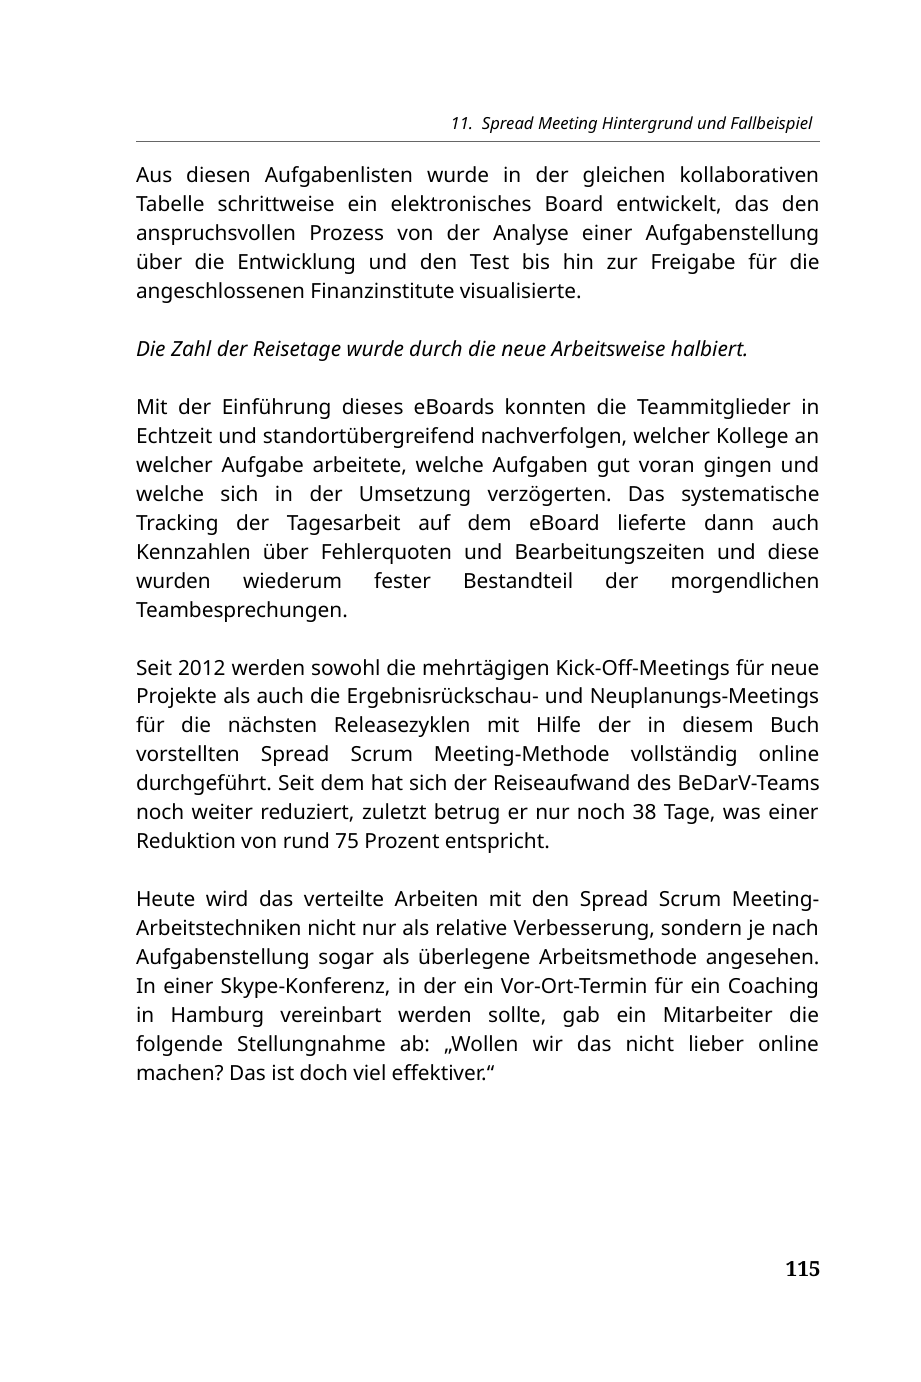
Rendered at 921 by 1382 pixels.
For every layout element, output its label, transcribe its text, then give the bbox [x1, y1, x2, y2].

text Mit der Einführung dieses eBoards konnten die Teammitglieder in Echtzeit und standortübergreifend nachverfolgen, welcher Kollege an welcher Aufgabe arbeitete, welche Aufgaben gut voran gingen und welche sich in der Umsetzung verzögerten. Das systematische Tracking der Tagesarbeit auf dem eBoard lieferte dann auch Kennzahlen über Fehlerquoten und Bearbeitungszeiten und diese wurden wiederum fester Bestandteil der morgendlichen Teambesprechungen. [136, 370, 820, 623]
text Aus diesen Aufgabenlisten wurde in der gleichen kollaborativen Tabelle schrittweise ein elektronisches Board entwickelt, das den anspruchsvollen Prozess von der Analyse einer Aufgabenstellung über die Entwicklung und den Test bis hin zur Freigabe für die angeschlossenen Finanzinstitute visualisierte. [136, 159, 820, 304]
text Heute wird das verteilte Arbeiten mit den Spread Scrum Meeting-Arbeitstechniken nicht nur als relative Verbesserung, sondern je nach Aufgabenstellung sogar als überlegene Arbeitsmethode angesehen. In einer Skype-Konferenz, in der ein Vor-Ort-Termin für ein Coaching in Hamburg vereinbart werden sollte, gab ein Mitarbeiter die folgende Stellungnahme ab: „Wollen wir das nicht lieber online machen? Das ist doch viel effektiver.“ [136, 863, 820, 1086]
text Die Zahl der Reisetage wurde durch die neue Arbeitsweise halbiert. [136, 312, 820, 362]
text Seit 2012 werden sowohl die mehrtägigen Kick-Off-Meetings für neue Projekte als auch die Ergebnisrückschau- und Neuplanungs-Meetings für die nächsten Releasezyklen mit Hilfe der in diesem Buch vorstellten Spread Scrum Meeting-Methode vollständig online durchgeführt. Seit dem hat sich der Reiseaufwand des BeDarV-Teams noch weiter reduziert, zuletzt betrug er nur noch 38 Tage, was einer Reduktion von rund 75 Prozent entspricht. [136, 631, 820, 854]
